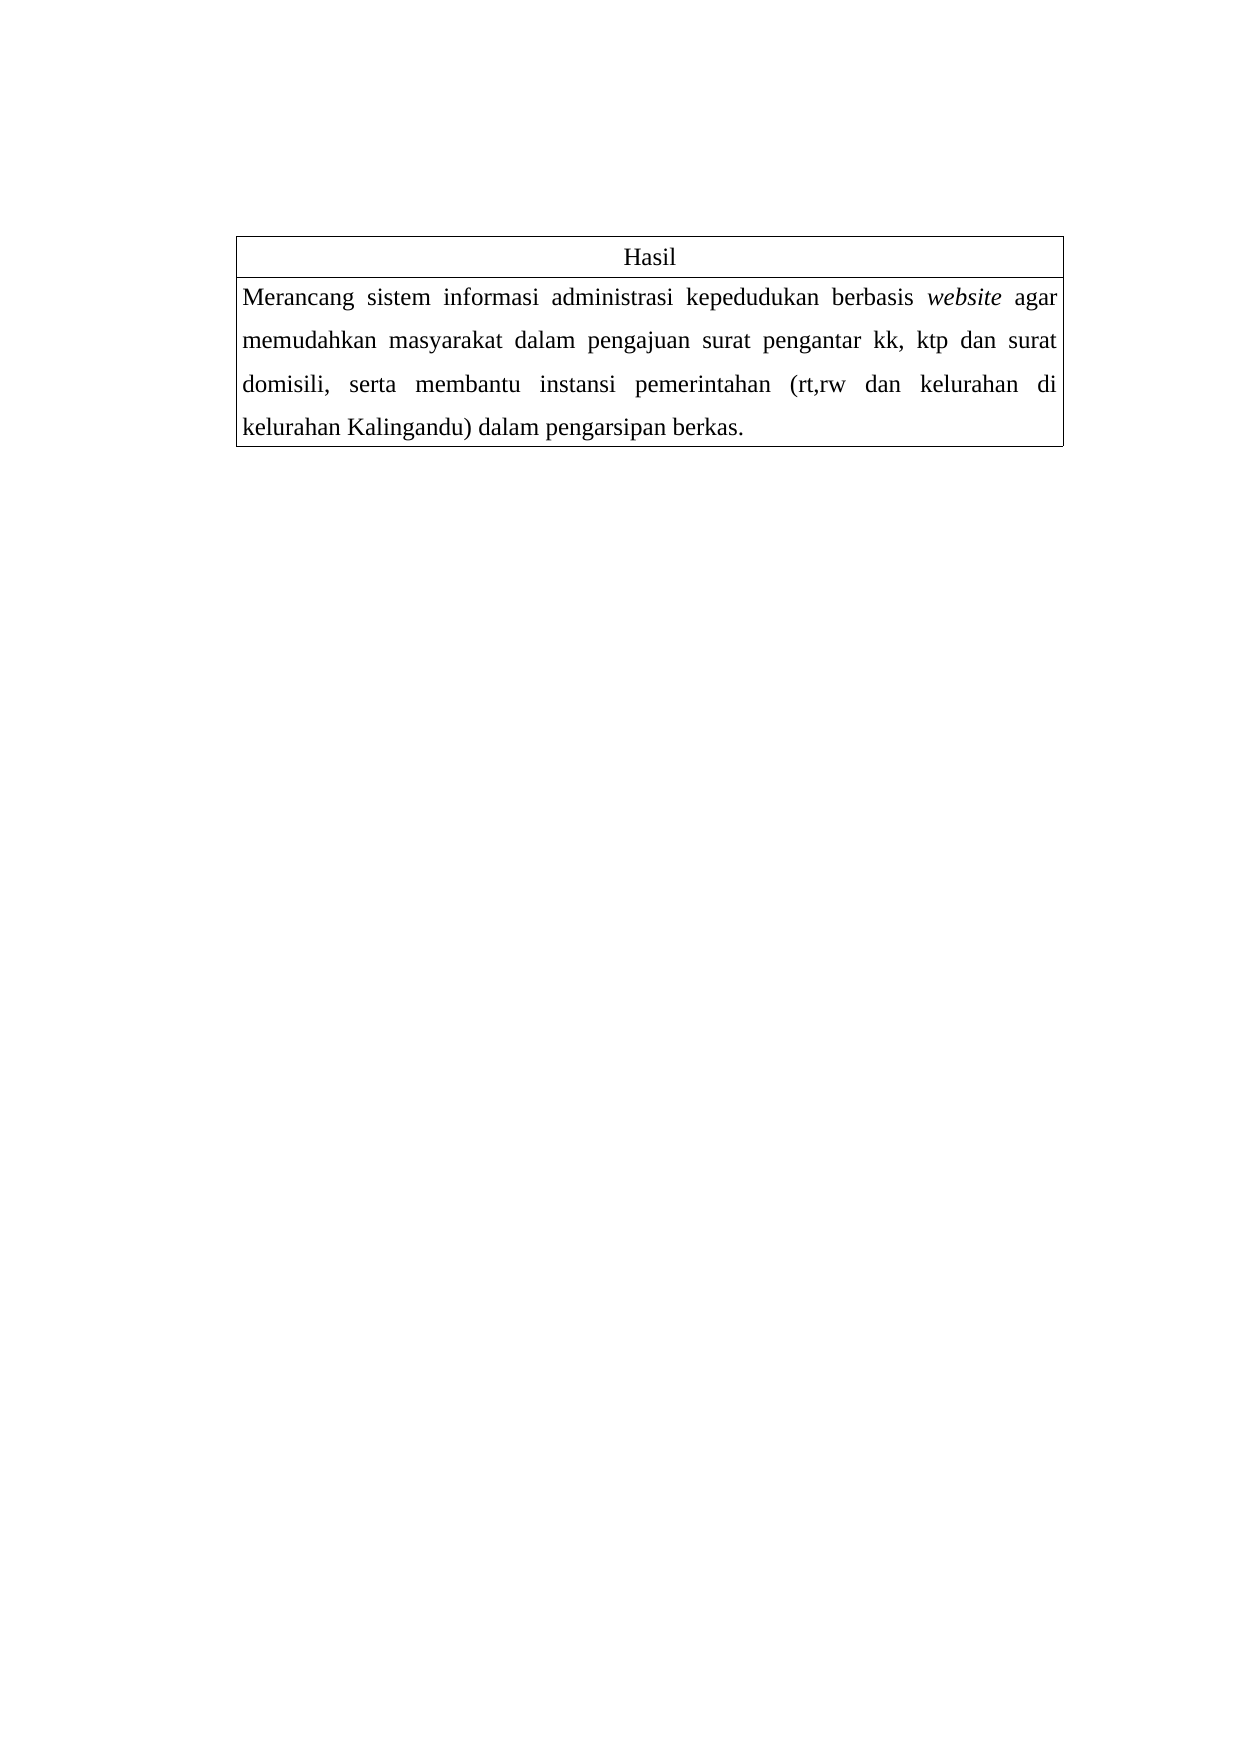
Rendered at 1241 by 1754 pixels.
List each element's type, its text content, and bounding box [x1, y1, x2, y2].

table_cell Merancang sistem informasi administrasi kepedudukan berbasis website agar memudahkan masyarakat dalam pengajuan surat pengantar kk, ktp dan surat domisili, serta membantu instansi pemerintahan (rt,rw dan kelurahan di kelurahan Kalingandu) dalam pengarsipan berkas. [237, 278, 1063, 446]
table_header Hasil [237, 237, 1063, 277]
